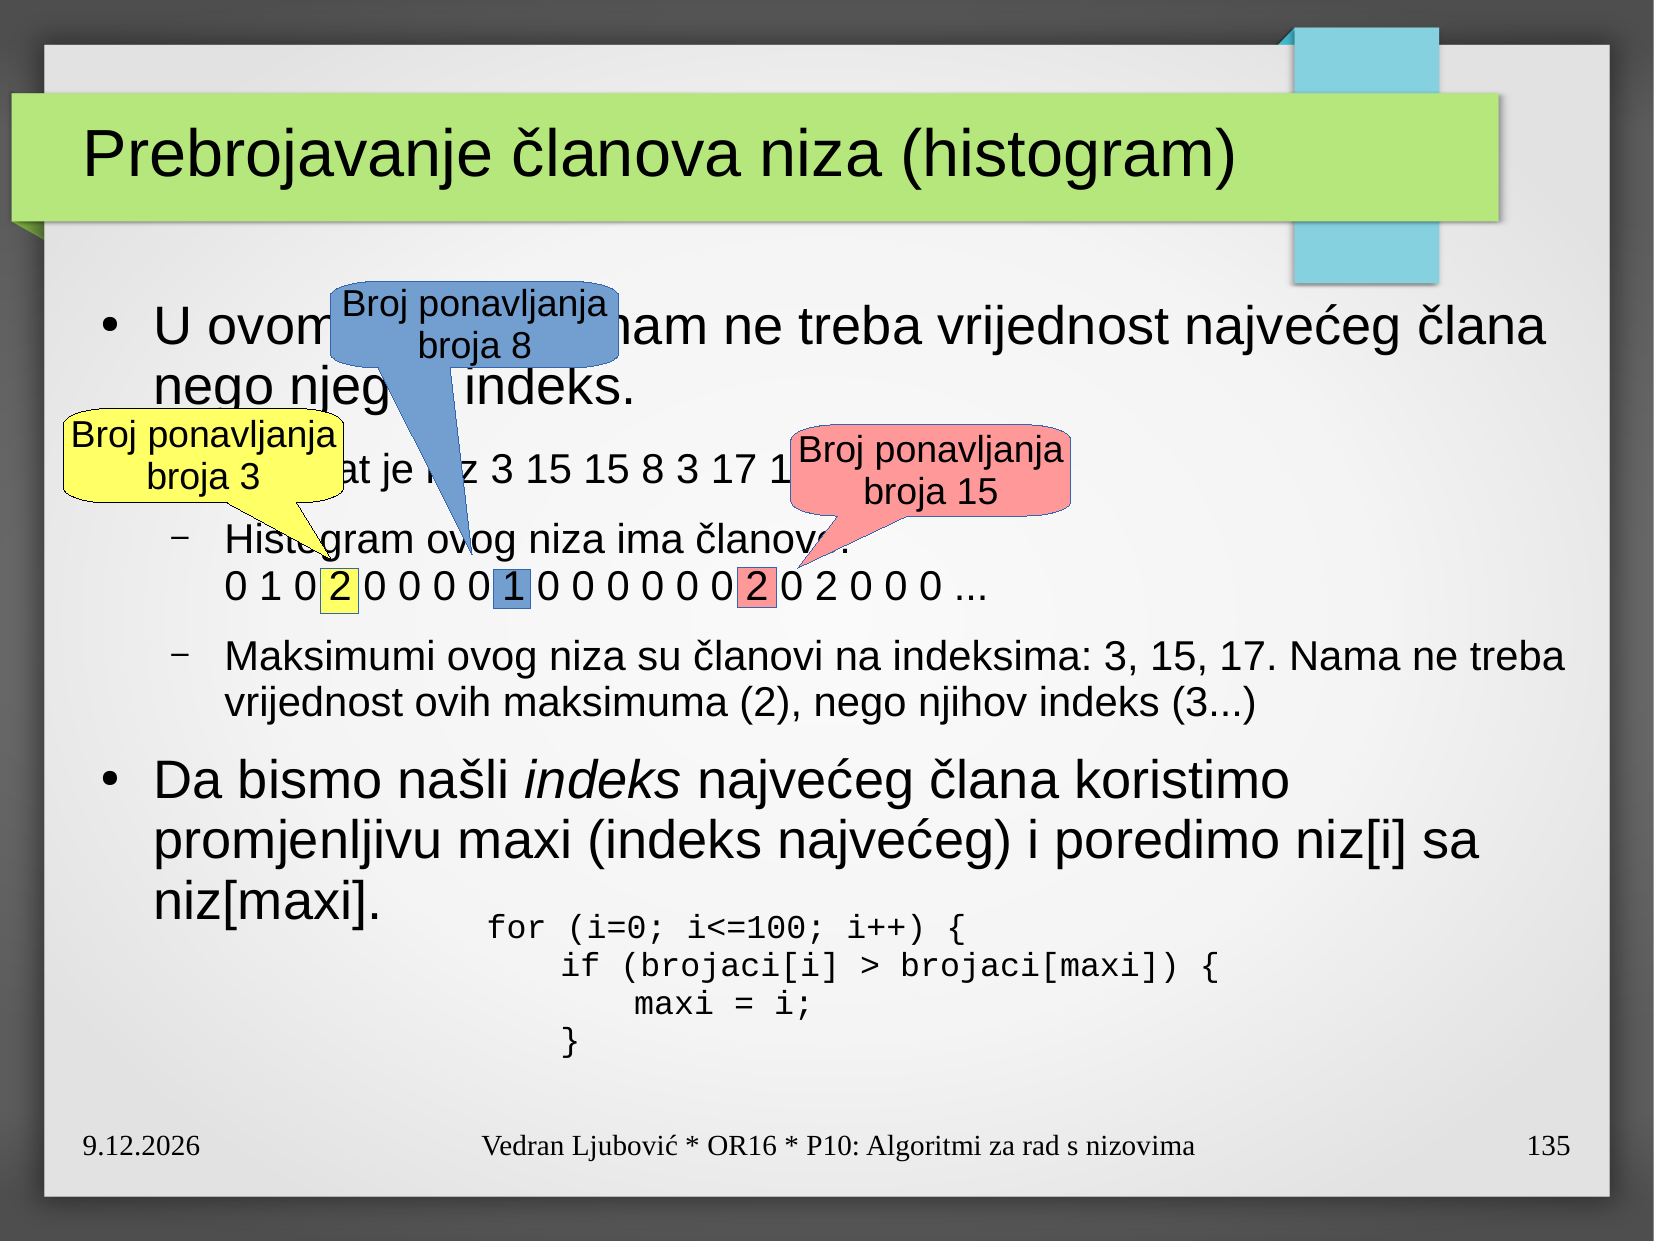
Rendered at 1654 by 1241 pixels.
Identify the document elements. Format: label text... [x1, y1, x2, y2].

list U ovom programu nam ne treba vrijednost najvećeg člana nego njegov indeks. Npr. dat je niz 3 15 15 8 3 17 1 17 Histogram ovog niza ima članove: 0 1 0 2 0 0 0 0 1 0 0 0 0 0 0 2 0 2 0 0 0 ... Maksimumi ovog niza su članovi na indeksima: 3, 15, 17. Nama ne treba vrijednost ovih maksimuma (2), nego njihov indeks (3...) Da bismo našli indeks najvećeg člana koristimo promjenljivu maxi (indeks najvećeg) i poredimo niz[i] sa niz[maxi]. [82, 295, 1571, 1015]
text_box for (i=0; i<=100; i++) { if (brojaci[i] > brojaci[maxi]) { maxi = i; } [471, 903, 1327, 1107]
text_box Broj ponavljanja broja 15 [790, 424, 1071, 569]
picture [0, 0, 1654, 1241]
text_box Broj ponavljanja broja 3 [63, 408, 344, 560]
title Prebrojavanje članova niza (histogram) [82, 94, 1264, 213]
text_box Broj ponavljanja broja 8 [330, 281, 619, 555]
